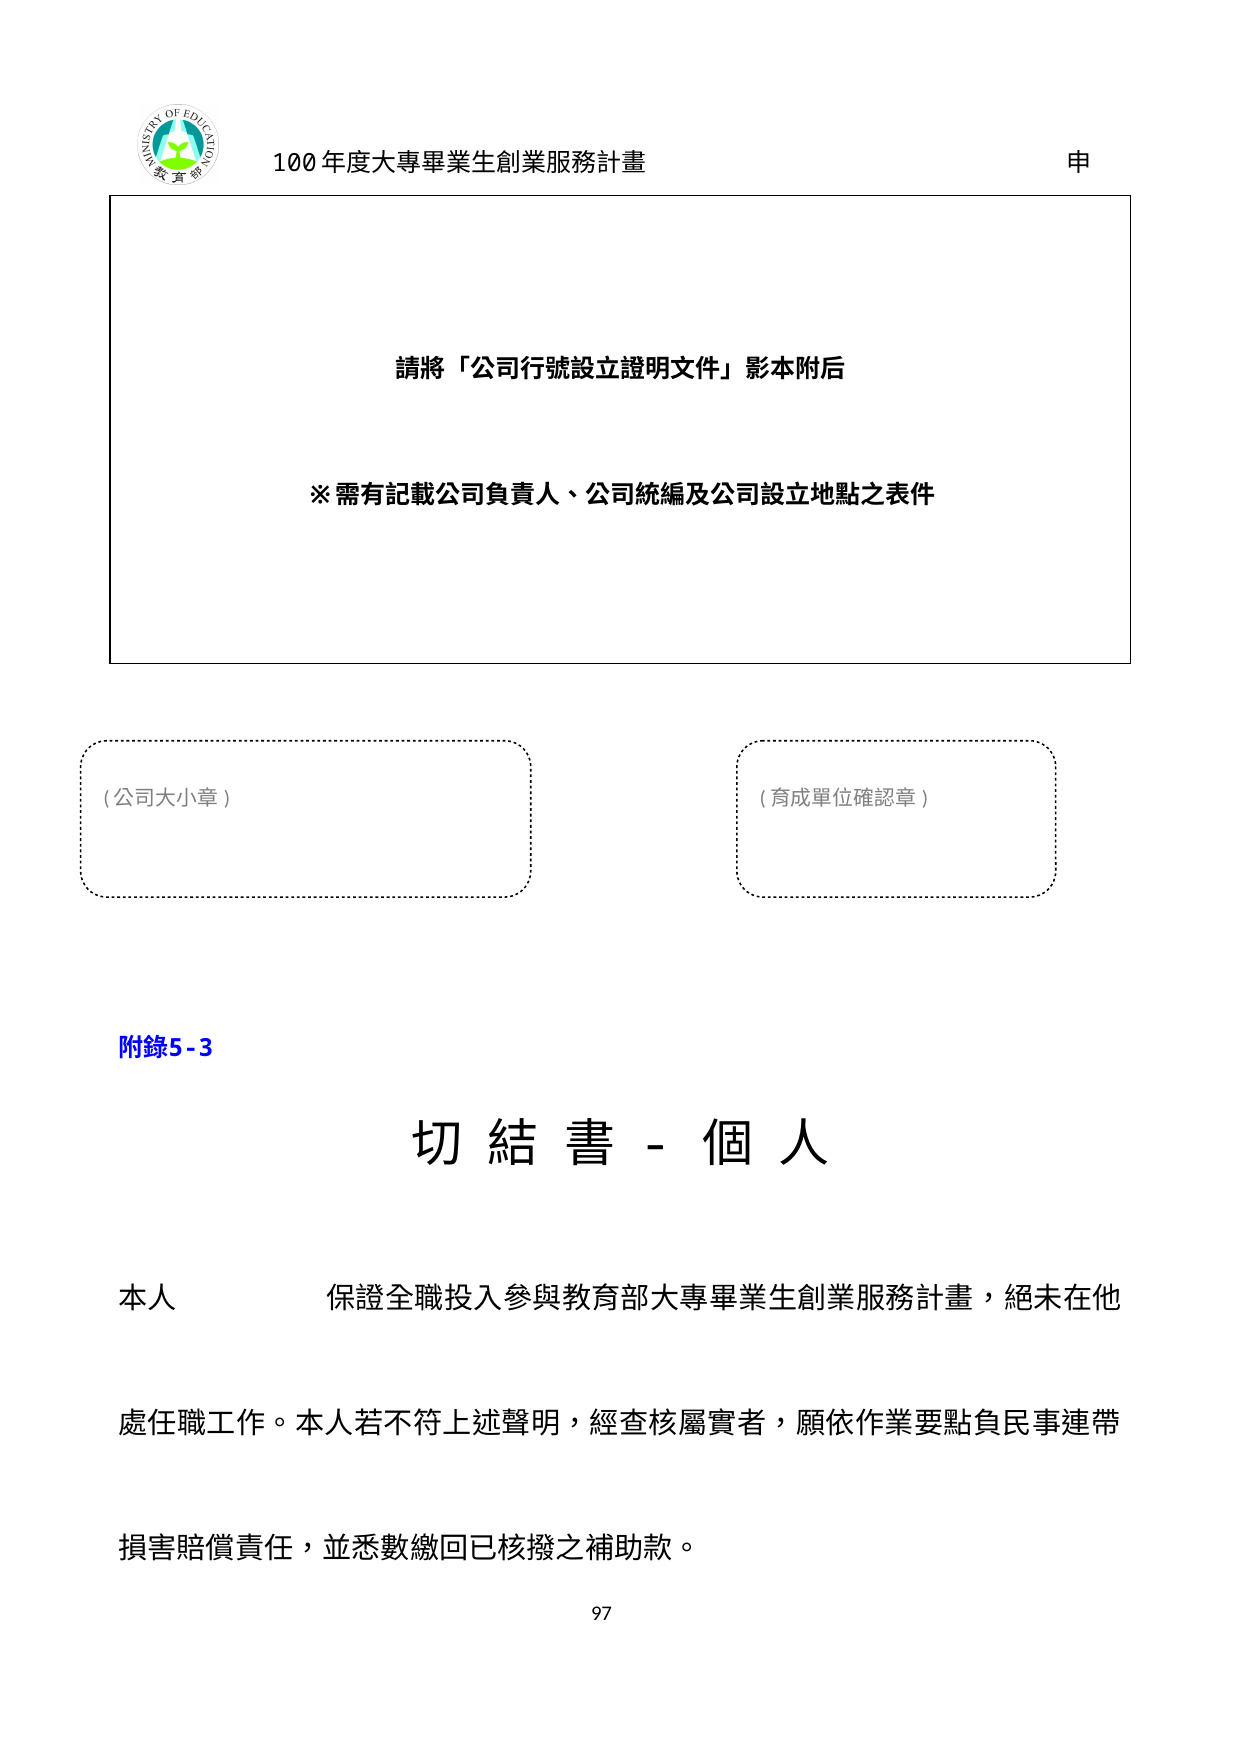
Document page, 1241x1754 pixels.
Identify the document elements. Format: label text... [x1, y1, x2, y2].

table_cell 請將「公司行號設立證明文件」影本附后 ※需有記載公司負責人、公司統編及公司設立地點之表件 [111, 196, 1130, 663]
text 切 結 書 - 個 人 [118, 1067, 1122, 1192]
text 附錄5-3 [118, 1004, 1122, 1067]
text 本人 保證全職投入參與教育部大專畢業生創業服務計畫，絕未在他處任職工作。本人若不符上述聲明，經查核屬實者，願依作業要點負民事連帶損害賠償責任，並悉數繳回已核撥之補助款。 [118, 1254, 1122, 1567]
